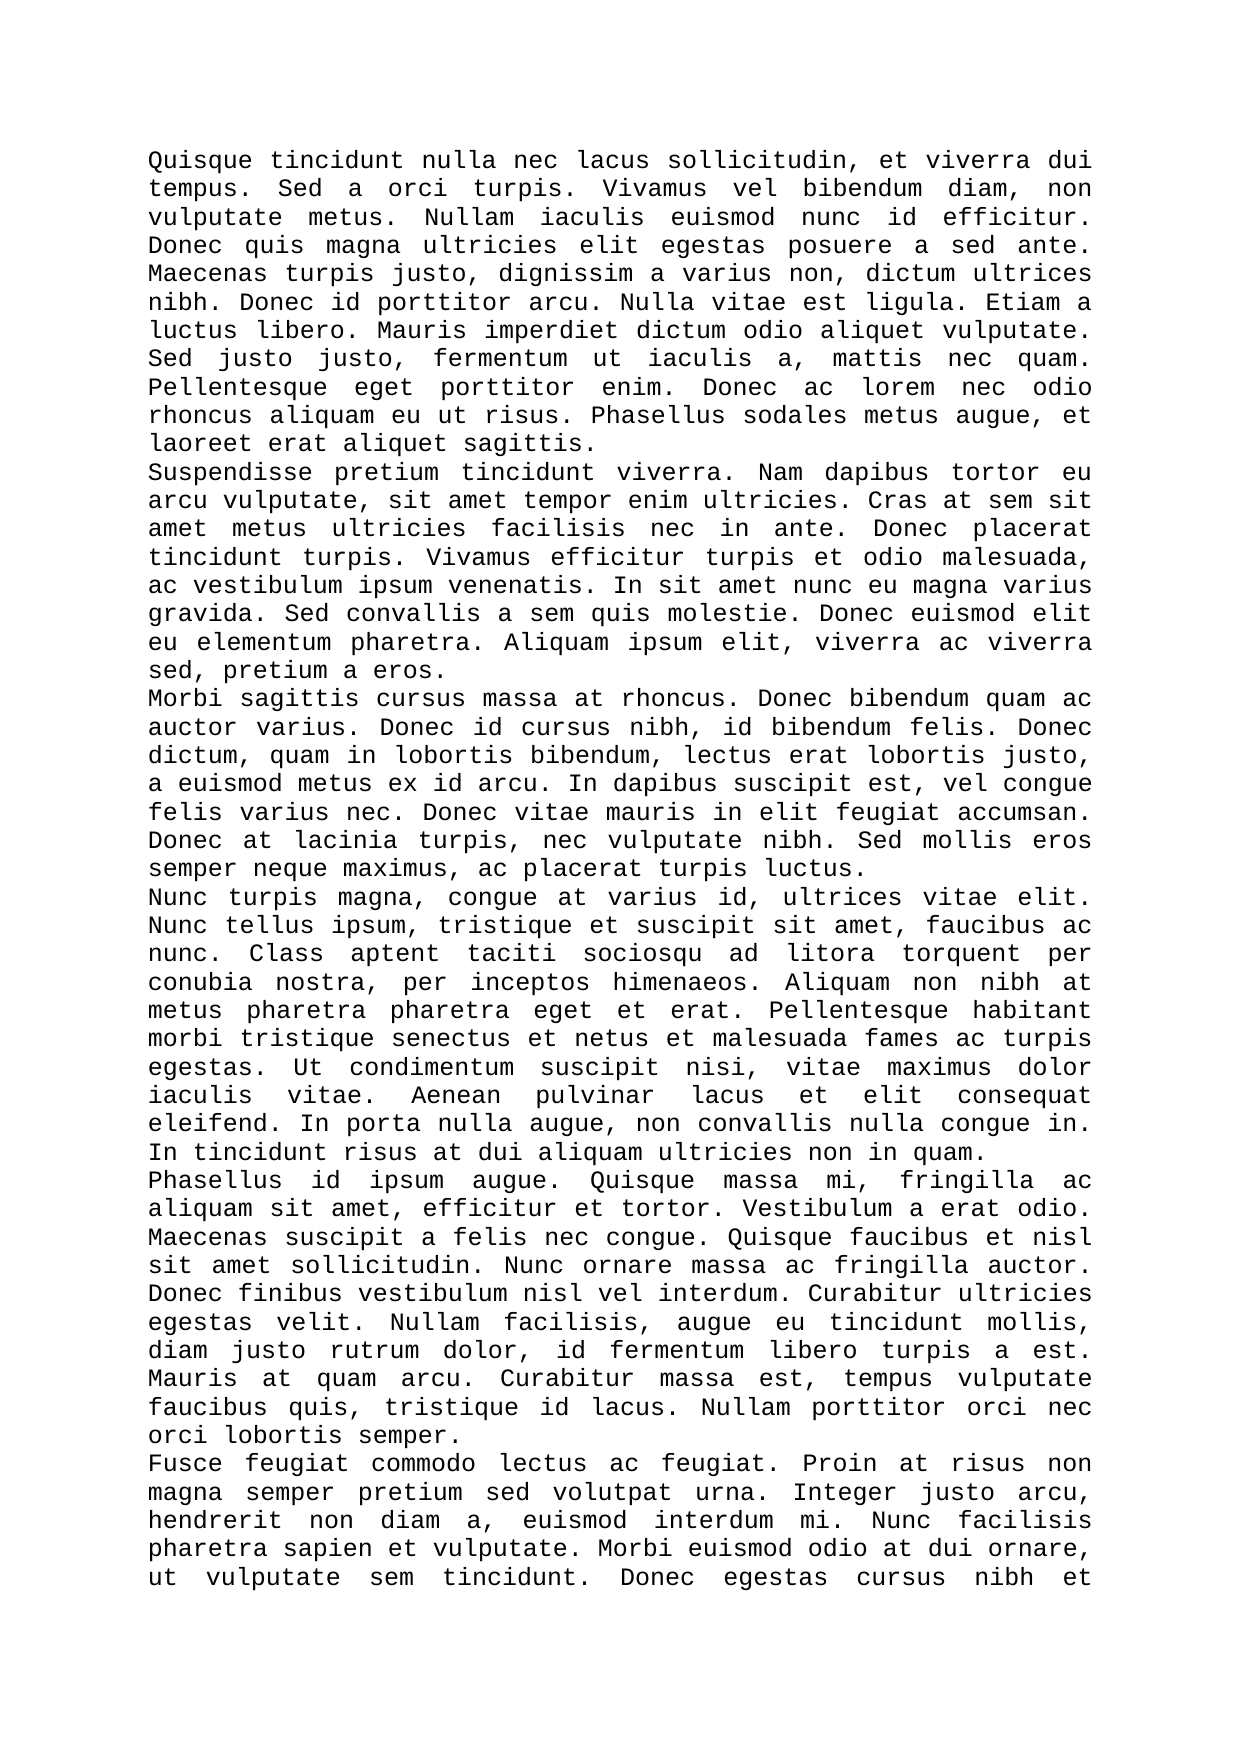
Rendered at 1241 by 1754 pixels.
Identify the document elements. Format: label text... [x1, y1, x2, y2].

text Morbi sagittis cursus massa at rhoncus. Donec bibendum quam ac auctor varius. Donec id cursus nibh, id bibendum felis. Donec dictum, quam in lobortis bibendum, lectus erat lobortis justo, a euismod metus ex id arcu. In dapibus suscipit est, vel congue felis varius nec. Donec vitae mauris in elit feugiat accumsan. Donec at lacinia turpis, nec vulputate nibh. Sed mollis eros semper neque maximus, ac placerat turpis luctus. [148, 686, 1093, 884]
text Quisque tincidunt nulla nec lacus sollicitudin, et viverra dui tempus. Sed a orci turpis. Vivamus vel bibendum diam, non vulputate metus. Nullam iaculis euismod nunc id efficitur. Donec quis magna ultricies elit egestas posuere a sed ante. Maecenas turpis justo, dignissim a varius non, dictum ultrices nibh. Donec id porttitor arcu. Nulla vitae est ligula. Etiam a luctus libero. Mauris imperdiet dictum odio aliquet vulputate. Sed justo justo, fermentum ut iaculis a, mattis nec quam. Pellentesque eget porttitor enim. Donec ac lorem nec odio rhoncus aliquam eu ut risus. Phasellus sodales metus augue, et laoreet erat aliquet sagittis. [148, 148, 1093, 459]
text Phasellus id ipsum augue. Quisque massa mi, fringilla ac aliquam sit amet, efficitur et tortor. Vestibulum a erat odio. Maecenas suscipit a felis nec congue. Quisque faucibus et nisl sit amet sollicitudin. Nunc ornare massa ac fringilla auctor. Donec finibus vestibulum nisl vel interdum. Curabitur ultricies egestas velit. Nullam facilisis, augue eu tincidunt mollis, diam justo rutrum dolor, id fermentum libero turpis a est. Mauris at quam arcu. Curabitur massa est, tempus vulputate faucibus quis, tristique id lacus. Nullam porttitor orci nec orci lobortis semper. [148, 1168, 1093, 1451]
text Suspendisse pretium tincidunt viverra. Nam dapibus tortor eu arcu vulputate, sit amet tempor enim ultricies. Cras at sem sit amet metus ultricies facilisis nec in ante. Donec placerat tincidunt turpis. Vivamus efficitur turpis et odio malesuada, ac vestibulum ipsum venenatis. In sit amet nunc eu magna varius gravida. Sed convallis a sem quis molestie. Donec euismod elit eu elementum pharetra. Aliquam ipsum elit, viverra ac viverra sed, pretium a eros. [148, 459, 1093, 686]
text Nunc turpis magna, congue at varius id, ultrices vitae elit. Nunc tellus ipsum, tristique et suscipit sit amet, faucibus ac nunc. Class aptent taciti sociosqu ad litora torquent per conubia nostra, per inceptos himenaeos. Aliquam non nibh at metus pharetra pharetra eget et erat. Pellentesque habitant morbi tristique senectus et netus et malesuada fames ac turpis egestas. Ut condimentum suscipit nisi, vitae maximus dolor iaculis vitae. Aenean pulvinar lacus et elit consequat eleifend. In porta nulla augue, non convallis nulla congue in. In tincidunt risus at dui aliquam ultricies non in quam. [148, 884, 1093, 1168]
text Fusce feugiat commodo lectus ac feugiat. Proin at risus non magna semper pretium sed volutpat urna. Integer justo arcu, hendrerit non diam a, euismod interdum mi. Nunc facilisis pharetra sapien et vulputate. Morbi euismod odio at dui ornare, ut vulputate sem tincidunt. Donec egestas cursus nibh et [148, 1451, 1093, 1593]
